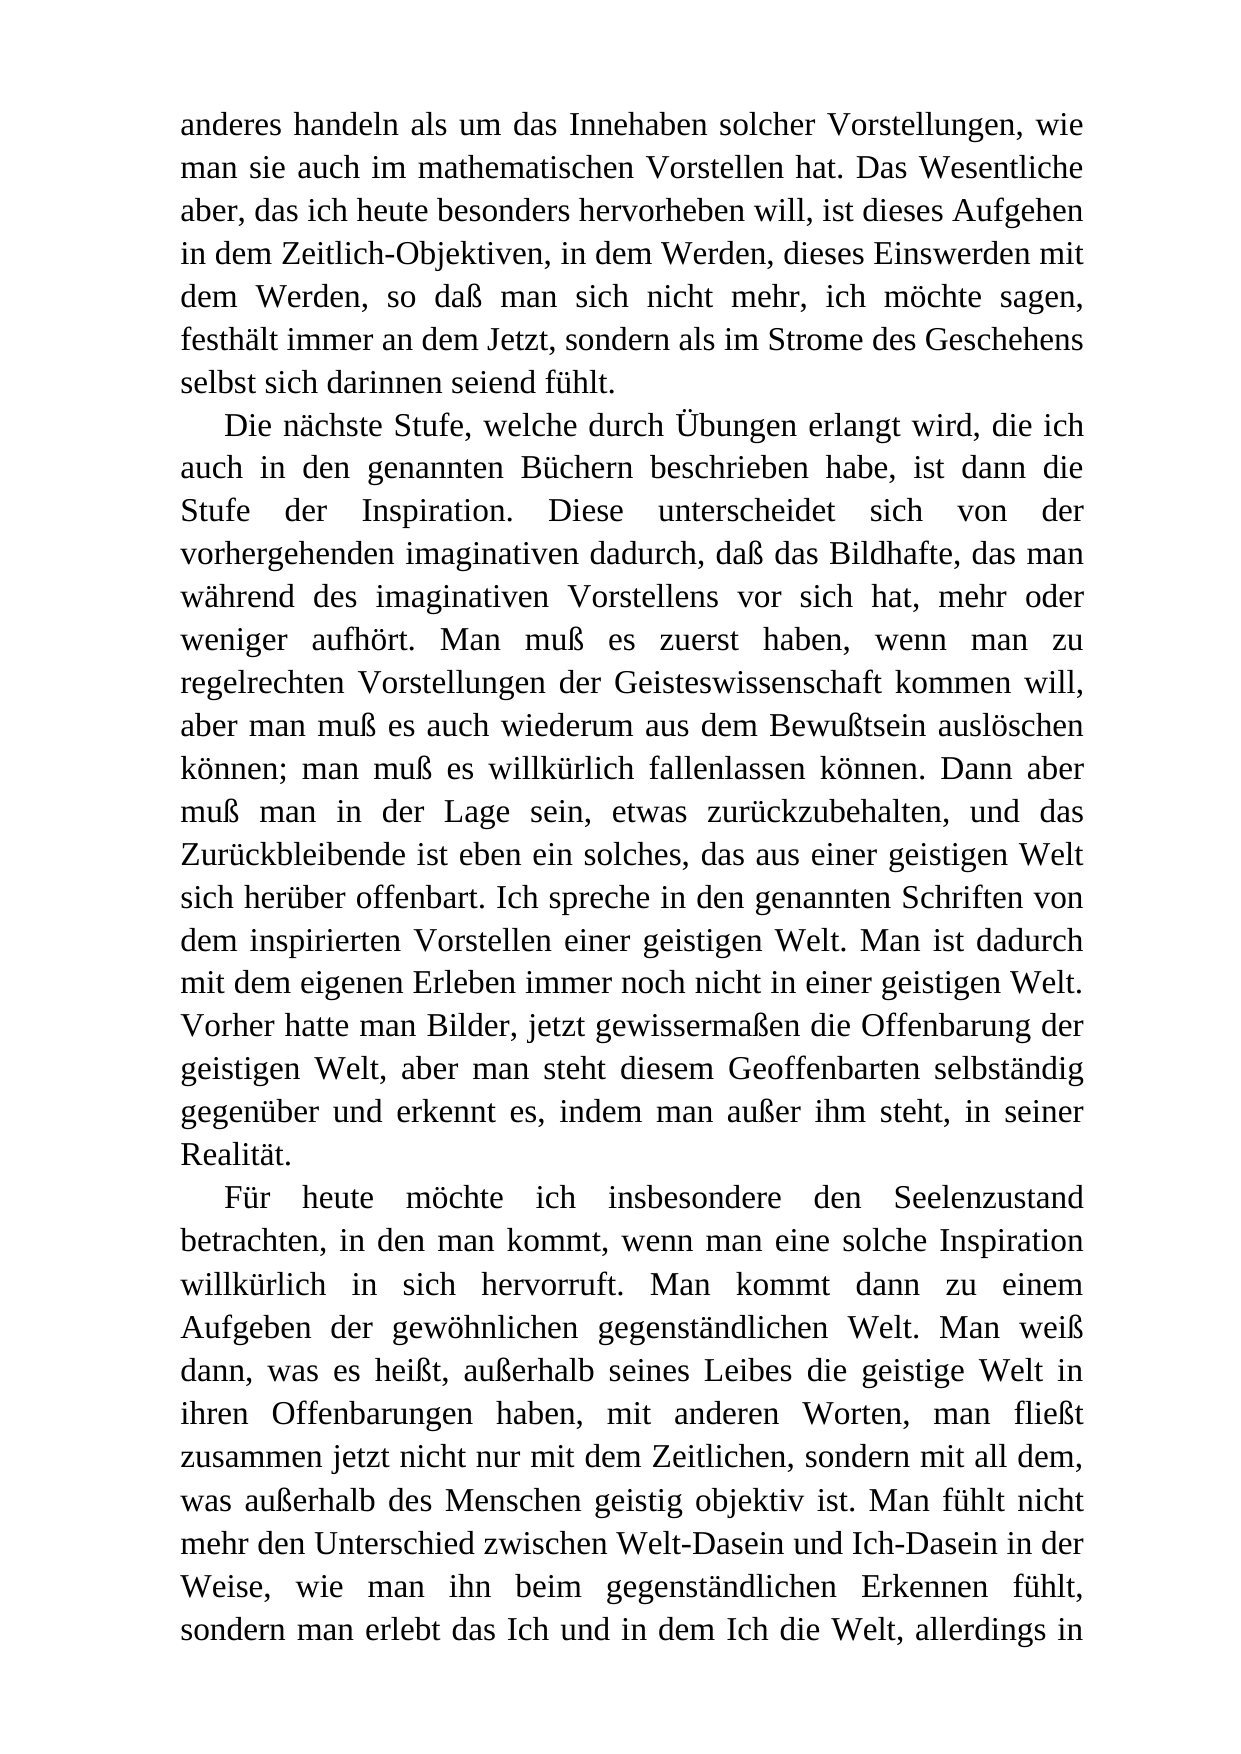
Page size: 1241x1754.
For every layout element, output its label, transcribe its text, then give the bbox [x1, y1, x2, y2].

text anderes handeln als um das Innehaben solcher Vorstellungen, wie man sie auch im mathematischen Vorstellen hat. Das Wesentliche aber, das ich heute besonders hervorheben will, ist dieses Aufgehen in dem Zeitlich-Objektiven, in dem Werden, dieses Einswerden mit dem Werden, so daß man sich nicht mehr, ich möchte sagen, festhält immer an dem Jetzt, sondern als im Strome des Geschehens selbst sich darinnen seiend fühlt. [180, 104, 1085, 400]
text Für heute möchte ich insbesondere den Seelenzustand betrachten, in den man kommt, wenn man eine solche Inspiration willkürlich in sich hervorruft. Man kommt dann zu einem Aufgeben der gewöhnlichen gegenständlichen Welt. Man weiß dann, was es heißt, außerhalb seines Leibes die geistige Welt in ihren Offenbarungen haben, mit anderen Worten, man fließt zusammen jetzt nicht nur mit dem Zeitlichen, sondern mit all dem, was außerhalb des Menschen geistig objektiv ist. Man fühlt nicht mehr den Unterschied zwischen Welt-Dasein und Ich-Dasein in der Weise, wie man ihn beim gegenständlichen Erkennen fühlt, sondern man erlebt das Ich und in dem Ich die Welt, allerdings in [180, 1177, 1085, 1648]
text Die nächste Stufe, welche durch Übungen erlangt wird, die ich auch in den genannten Büchern beschrieben habe, ist dann die Stufe der Inspiration. Diese unterscheidet sich von der vorhergehenden imaginativen dadurch, daß das Bildhafte, das man während des imaginativen Vorstellens vor sich hat, mehr oder weniger aufhört. Man muß es zuerst haben, wenn man zu regelrechten Vorstellungen der Geisteswissenschaft kommen will, aber man muß es auch wiederum aus dem Bewußtsein auslöschen können; man muß es willkürlich fallenlassen können. Dann aber muß man in der Lage sein, etwas zurückzubehalten, und das Zurückbleibende ist eben ein solches, das aus einer geistigen Welt sich herüber offenbart. Ich spreche in den genannten Schriften von dem inspirierten Vorstellen einer geistigen Welt. Man ist dadurch mit dem eigenen Erleben immer noch nicht in einer geistigen Welt. Vorher hatte man Bilder, jetzt gewissermaßen die Offenbarung der geistigen Welt, aber man steht diesem Geoffenbarten selbständig gegenüber und erkennt es, indem man außer ihm steht, in seiner Realität. [180, 405, 1085, 1173]
